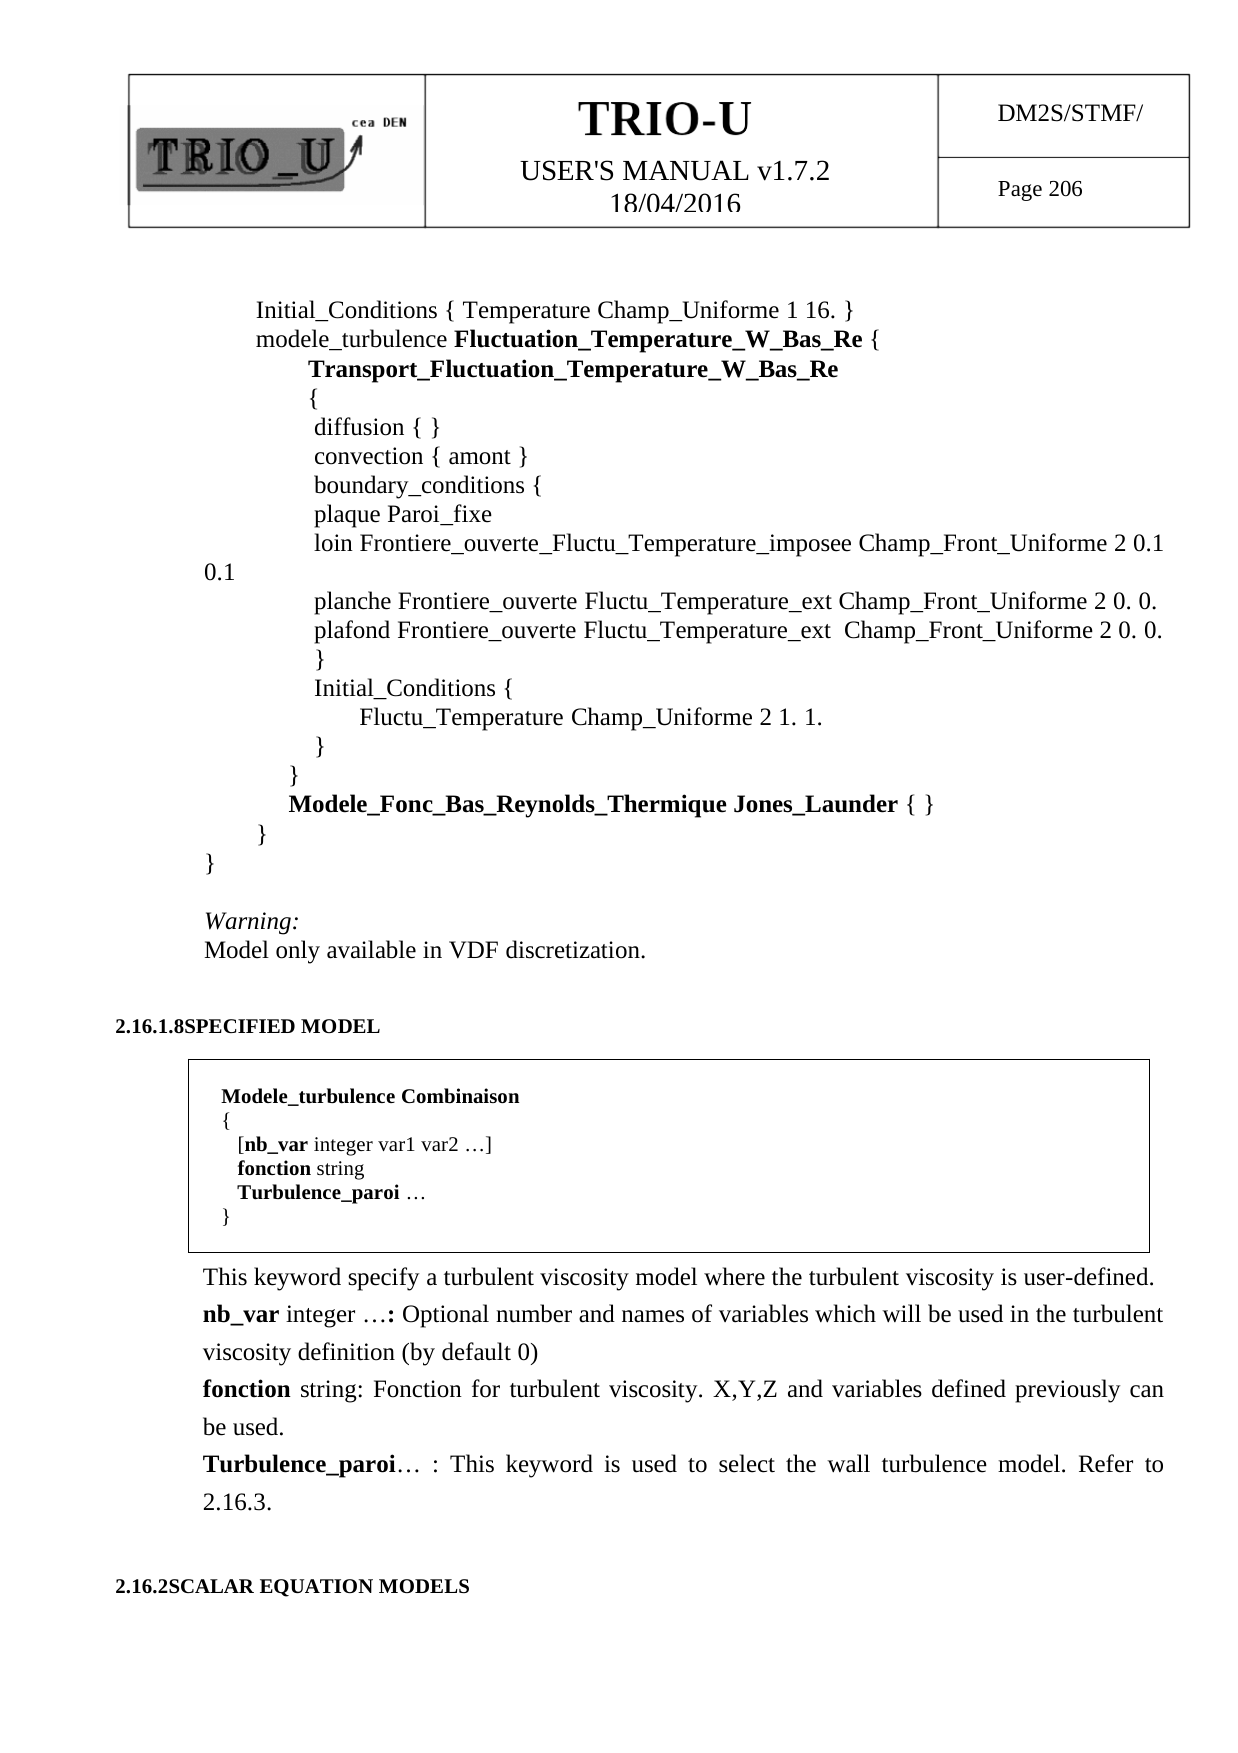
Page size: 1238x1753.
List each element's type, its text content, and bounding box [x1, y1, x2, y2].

subtitle SPECIFIED MODEL [115, 1014, 1165, 1038]
text Fluctu_Temperature Champ_Uniforme 2 1. 1. [204, 702, 1196, 731]
text } [204, 818, 1196, 847]
text planche Frontiere_ouverte Fluctu_Temperature_ext Champ_Front_Uniforme 2 0. 0. [204, 586, 1196, 615]
text plaque Paroi_fixe [204, 499, 1196, 528]
text Warning: [204, 906, 1196, 935]
text } [204, 731, 1196, 760]
text } [204, 644, 1196, 673]
text modele_turbulence Fluctuation_Temperature_W_Bas_Re { [204, 324, 1196, 353]
text Initial_Conditions { Temperature Champ_Uniforme 1 16. } [204, 295, 1196, 324]
table_header Modele_turbulence Combinaison { [nb_var integer var1 var2 …] fonction string Turbulence_paroi … } [189, 1060, 1149, 1252]
subtitle SCALAR EQUATION MODELS [115, 1574, 1164, 1598]
text diffusion { } [204, 412, 1196, 441]
text fonction string: Fonction for turbulent viscosity. X,Y,Z and variables defined previously can be used. [203, 1366, 1165, 1441]
text This keyword specify a turbulent viscosity model where the turbulent viscosity is user-defined. [203, 1253, 1165, 1291]
text } [204, 847, 1196, 877]
text convection { amont } [204, 441, 1196, 470]
text Model only available in VDF discretization. [204, 935, 1196, 964]
text { [204, 382, 1196, 412]
text Initial_Conditions { [204, 673, 1196, 702]
text Turbulence_paroi… : This keyword is used to select the wall turbulence model. Refer to 2.16.3. [203, 1441, 1165, 1516]
text plafond Frontiere_ouverte Fluctu_Temperature_ext Champ_Front_Uniforme 2 0. 0. [204, 615, 1196, 644]
text nb_var integer …: Optional number and names of variables which will be used in the turbulent viscosity definition (by default 0) [203, 1291, 1165, 1366]
text loin Frontiere_ouverte_Fluctu_Temperature_imposee Champ_Front_Uniforme 2 0.1 0.1 [204, 528, 1196, 586]
text Modele_Fonc_Bas_Reynolds_Thermique Jones_Launder { } [204, 789, 1196, 818]
text } [204, 760, 1196, 789]
text Transport_Fluctuation_Temperature_W_Bas_Re [204, 353, 1196, 382]
text boundary_conditions { [204, 470, 1196, 499]
